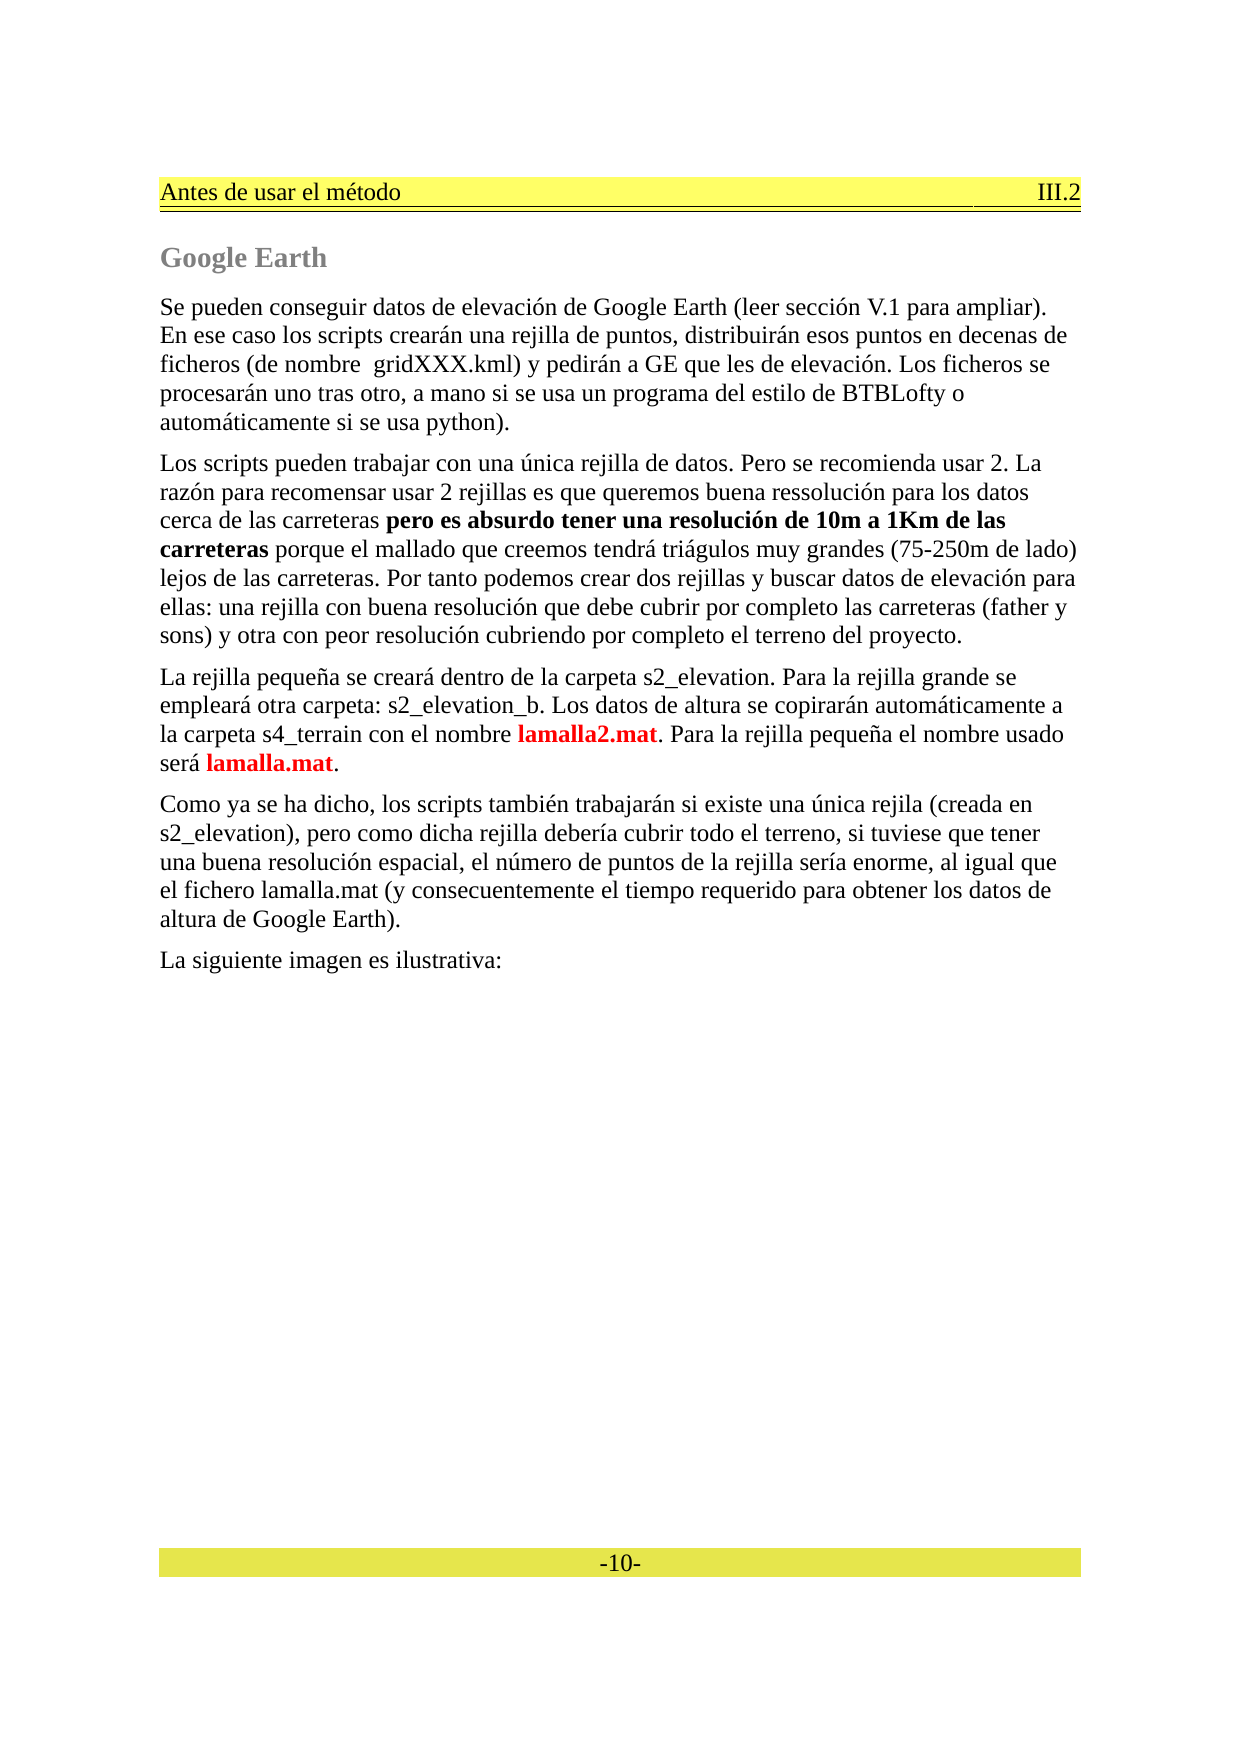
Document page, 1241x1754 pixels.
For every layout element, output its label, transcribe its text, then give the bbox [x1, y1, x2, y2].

text La siguiente imagen es ilustrativa: [159, 945, 1081, 974]
text Como ya se ha dicho, los scripts también trabajarán si existe una única rejila (creada en s2_elevation), pero como dicha rejilla debería cubrir todo el terreno, si tuviese que tener una buena resolución espacial, el número de puntos de la rejilla sería enorme, al igual que el fichero lamalla.mat (y consecuentemente el tiempo requerido para obtener los datos de altura de Google Earth). [159, 789, 1081, 933]
text Los scripts pueden trabajar con una única rejilla de datos. Pero se recomienda usar 2. La razón para recomensar usar 2 rejillas es que queremos buena ressolución para los datos cerca de las carreteras pero es absurdo tener una resolución de 10m a 1Km de las carreteras porque el mallado que creemos tendrá triágulos muy grandes (75-250m de lado) lejos de las carreteras. Por tanto podemos crear dos rejillas y buscar datos de elevación para ellas: una rejilla con buena resolución que debe cubrir por completo las carreteras (father y sons) y otra con peor resolución cubriendo por completo el terreno del proyecto. [159, 448, 1081, 649]
text La rejilla pequeña se creará dentro de la carpeta s2_elevation. Para la rejilla grande se empleará otra carpeta: s2_elevation_b. Los datos de altura se copirarán automáticamente a la carpeta s4_terrain con el nombre lamalla2.mat. Para la rejilla pequeña el nombre usado será lamalla.mat. [159, 662, 1081, 777]
subtitle Google Earth [159, 240, 1081, 274]
text Se pueden conseguir datos de elevación de Google Earth (leer sección V.1 para ampliar). En ese caso los scripts crearán una rejilla de puntos, distribuirán esos puntos en decenas de ficheros (de nombre gridXXX.kml) y pedirán a GE que les de elevación. Los ficheros se procesarán uno tras otro, a mano si se usa un programa del estilo de BTBLofty o automáticamente si se usa python). [159, 292, 1081, 435]
